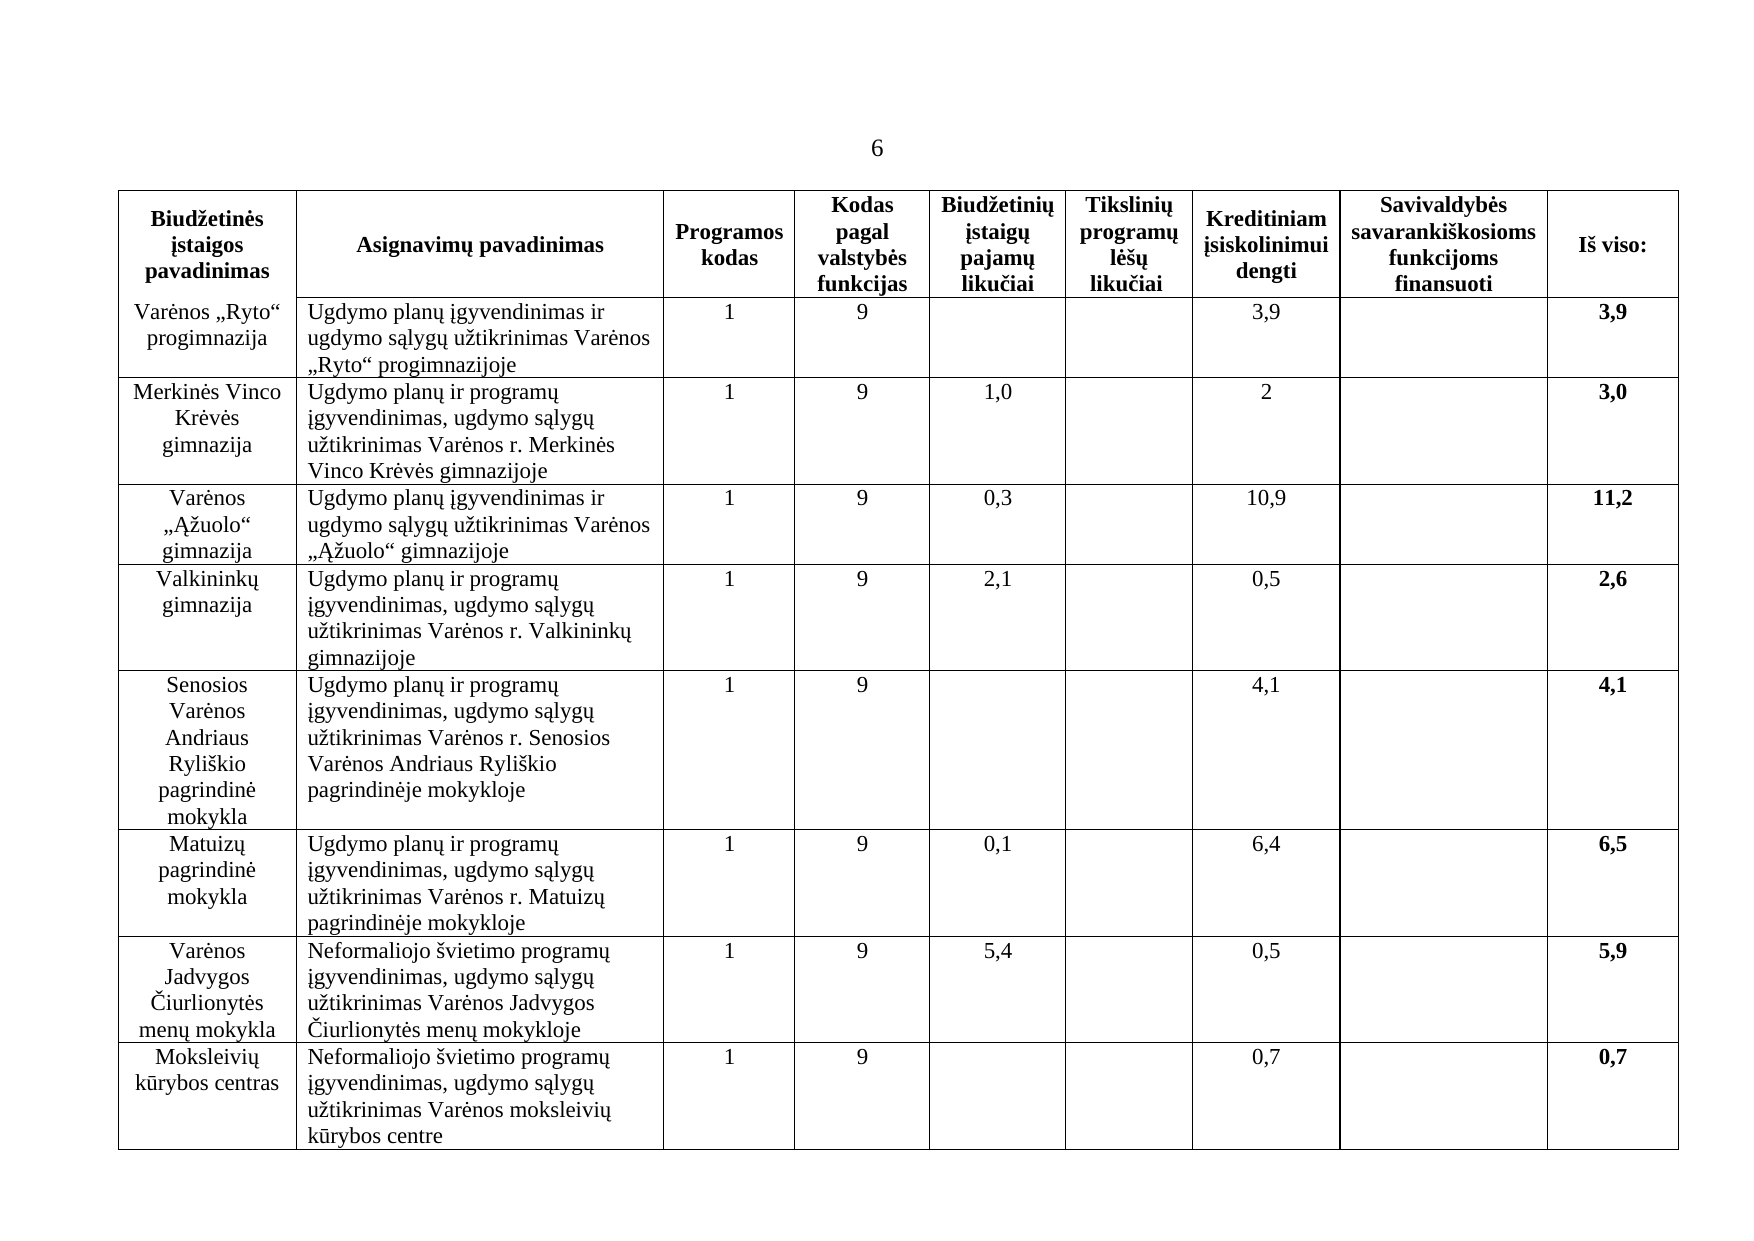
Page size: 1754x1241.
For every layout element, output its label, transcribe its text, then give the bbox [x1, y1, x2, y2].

table_cell 9 [795, 298, 929, 377]
table_cell 1 [664, 485, 794, 563]
table_cell [1341, 1043, 1547, 1148]
table_cell 4,1 [1193, 671, 1339, 829]
table_cell [1066, 671, 1192, 829]
table_header Tikslinių programų lėšų likučiai [1066, 191, 1192, 297]
table_cell [930, 298, 1065, 377]
table_cell 9 [795, 565, 929, 670]
table_header Kreditiniam įsiskolinimui dengti [1193, 191, 1339, 297]
table_cell Neformaliojo švietimo programų įgyvendinimas, ugdymo sąlygų užtikrinimas Varėnos Jadvygos Čiurlionytės menų mokykloje [297, 937, 663, 1042]
table_cell 5,4 [930, 937, 1065, 1042]
table_cell Varėnos Jadvygos Čiurlionytės menų mokykla [119, 937, 296, 1042]
table_cell 1 [664, 671, 794, 829]
table_cell [1341, 937, 1547, 1042]
table_cell 2,6 [1548, 565, 1678, 670]
table_cell 0,7 [1548, 1043, 1678, 1148]
table_cell 6,4 [1193, 830, 1339, 936]
table_cell Ugdymo planų ir programų įgyvendinimas, ugdymo sąlygų užtikrinimas Varėnos r. Merkinės Vinco Krėvės gimnazijoje [297, 378, 663, 483]
table_cell [1066, 937, 1192, 1042]
table_cell [1341, 830, 1547, 936]
table_header Biudžetinės įstaigos pavadinimas [119, 191, 296, 297]
table_header Biudžetinių įstaigų pajamų likučiai [930, 191, 1065, 297]
table_cell 0,1 [930, 830, 1065, 936]
table_header Iš viso: [1548, 191, 1678, 297]
table_cell 5,9 [1548, 937, 1678, 1042]
table_cell 1 [664, 298, 794, 377]
table_cell Ugdymo planų įgyvendinimas ir ugdymo sąlygų užtikrinimas Varėnos „Ąžuolo“ gimnazijoje [297, 485, 663, 563]
table_cell [1066, 565, 1192, 670]
table_header Programos kodas [664, 191, 794, 297]
table_cell Valkininkų gimnazija [119, 565, 296, 670]
table_header Kodas pagal valstybės funkcijas [795, 191, 929, 297]
table_cell [1341, 298, 1547, 377]
table_cell Merkinės Vinco Krėvės gimnazija [119, 378, 296, 483]
table_cell 2,1 [930, 565, 1065, 670]
table_cell 0,7 [1193, 1043, 1339, 1148]
table_cell 9 [795, 485, 929, 563]
table_cell 11,2 [1548, 485, 1678, 563]
table_cell 6,5 [1548, 830, 1678, 936]
table_header Asignavimų pavadinimas [297, 191, 663, 297]
table_cell 10,9 [1193, 485, 1339, 563]
table_cell [1066, 830, 1192, 936]
table_cell 1 [664, 565, 794, 670]
table_cell Varėnos „Ryto“ progimnazija [119, 297, 296, 377]
table_cell 1 [664, 1043, 794, 1148]
table_cell 2 [1193, 378, 1339, 483]
table_cell Ugdymo planų ir programų įgyvendinimas, ugdymo sąlygų užtikrinimas Varėnos r. Senosios Varėnos Andriaus Ryliškio pagrindinėje mokykloje [297, 671, 663, 829]
table_cell 9 [795, 1043, 929, 1148]
table_cell [1341, 671, 1547, 829]
table_cell 9 [795, 671, 929, 829]
table_cell [930, 1043, 1065, 1148]
table_cell 9 [795, 830, 929, 936]
table_cell 0,5 [1193, 937, 1339, 1042]
table_cell [1066, 378, 1192, 483]
table_cell 0,5 [1193, 565, 1339, 670]
table_cell 3,9 [1548, 298, 1678, 377]
table_cell [1341, 378, 1547, 483]
table_cell 3,9 [1193, 298, 1339, 377]
table_cell Matuizų pagrindinė mokykla [119, 830, 296, 936]
table_cell Moksleivių kūrybos centras [119, 1043, 296, 1148]
table_header Savivaldybės savarankiškosioms funkcijoms finansuoti [1341, 191, 1547, 297]
table_cell 1 [664, 378, 794, 483]
table_cell 1 [664, 937, 794, 1042]
table_cell Ugdymo planų ir programų įgyvendinimas, ugdymo sąlygų užtikrinimas Varėnos r. Matuizų pagrindinėje mokykloje [297, 830, 663, 936]
table_cell 3,0 [1548, 378, 1678, 483]
table_cell [1066, 485, 1192, 563]
table_cell [1066, 298, 1192, 377]
table_cell 4,1 [1548, 671, 1678, 829]
table_cell [1341, 565, 1547, 670]
table_cell 1,0 [930, 378, 1065, 483]
table_cell [930, 671, 1065, 829]
table_cell Varėnos „Ąžuolo“ gimnazija [119, 485, 296, 563]
table_cell Senosios Varėnos Andriaus Ryliškio pagrindinė mokykla [119, 671, 296, 829]
table_cell [1066, 1043, 1192, 1148]
table_cell Ugdymo planų įgyvendinimas ir ugdymo sąlygų užtikrinimas Varėnos „Ryto“ progimnazijoje [297, 298, 663, 377]
table_cell Ugdymo planų ir programų įgyvendinimas, ugdymo sąlygų užtikrinimas Varėnos r. Valkininkų gimnazijoje [297, 565, 663, 670]
table_cell 0,3 [930, 485, 1065, 563]
table_cell 9 [795, 378, 929, 483]
table_cell [1341, 485, 1547, 563]
table_cell Neformaliojo švietimo programų įgyvendinimas, ugdymo sąlygų užtikrinimas Varėnos moksleivių kūrybos centre [297, 1043, 663, 1148]
table_cell 9 [795, 937, 929, 1042]
table_cell 1 [664, 830, 794, 936]
